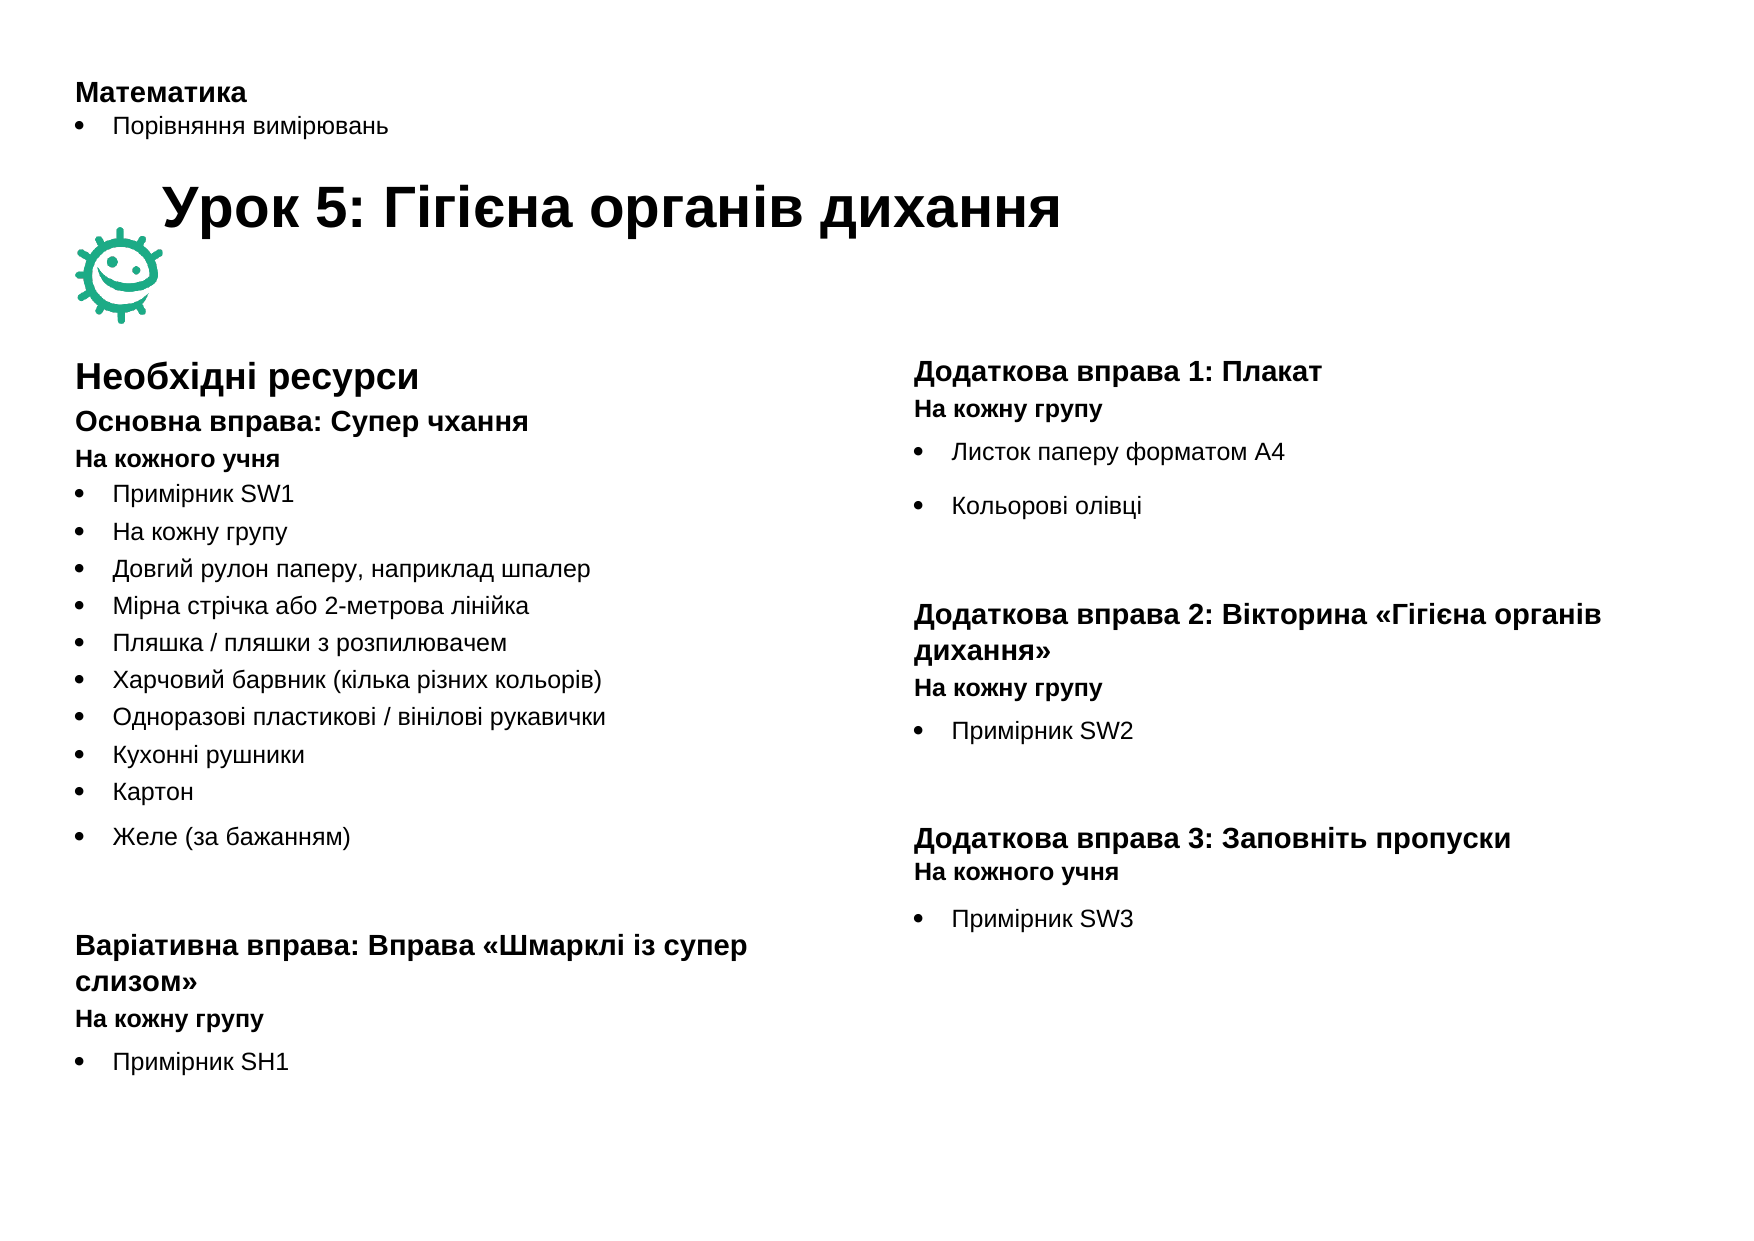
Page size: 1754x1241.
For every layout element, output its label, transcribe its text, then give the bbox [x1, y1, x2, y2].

subtitle Додаткова вправа 3: Заповніть пропуски [914, 821, 1679, 855]
list Примірник SH1 [75, 1047, 840, 1076]
list Кухонні рушники [75, 739, 840, 768]
list Мірна стрічка або 2-метрова лінійка [75, 591, 840, 620]
list Желе (за бажанням) [75, 822, 840, 851]
subtitle Додаткова вправа 2: Вікторина «Гігієна органів дихання» [914, 597, 1679, 666]
list Харчовий барвник (кілька різних кольорів) [75, 665, 840, 694]
list Примірник SW2 [914, 716, 1679, 744]
list Примірник SW3 [914, 904, 1679, 933]
subtitle На кожну групу [914, 672, 1679, 701]
list На кожну групу [75, 516, 840, 545]
list Одноразові пластикові / вінілові рукавички [75, 702, 840, 731]
list Картон [75, 777, 840, 806]
subtitle Додаткова вправа 1: Плакат [914, 354, 1679, 388]
subtitle На кожну групу [914, 394, 1679, 423]
list Листок паперу форматом А4 [914, 437, 1679, 466]
subtitle Необхідні ресурси [75, 354, 840, 397]
list Порівняння вимірювань [75, 111, 840, 140]
subtitle На кожного учня [914, 857, 1679, 886]
subtitle Варіативна вправа: Вправа «Шмарклі із супер слизом» [75, 928, 840, 997]
list Довгий рулон паперу, наприклад шпалер [75, 554, 840, 582]
list Пляшка / пляшки з розпилювачем [75, 628, 840, 657]
subtitle На кожного учня [75, 444, 840, 473]
list Примірник SW1 [75, 479, 840, 508]
subtitle На кожну групу [75, 1003, 840, 1032]
list Кольорові олівці [914, 491, 1679, 520]
text Урок 5: Гігієна органів дихання [75, 173, 1679, 323]
subtitle Основна вправа: Супер чхання [75, 404, 840, 438]
subtitle Математика [75, 75, 840, 108]
